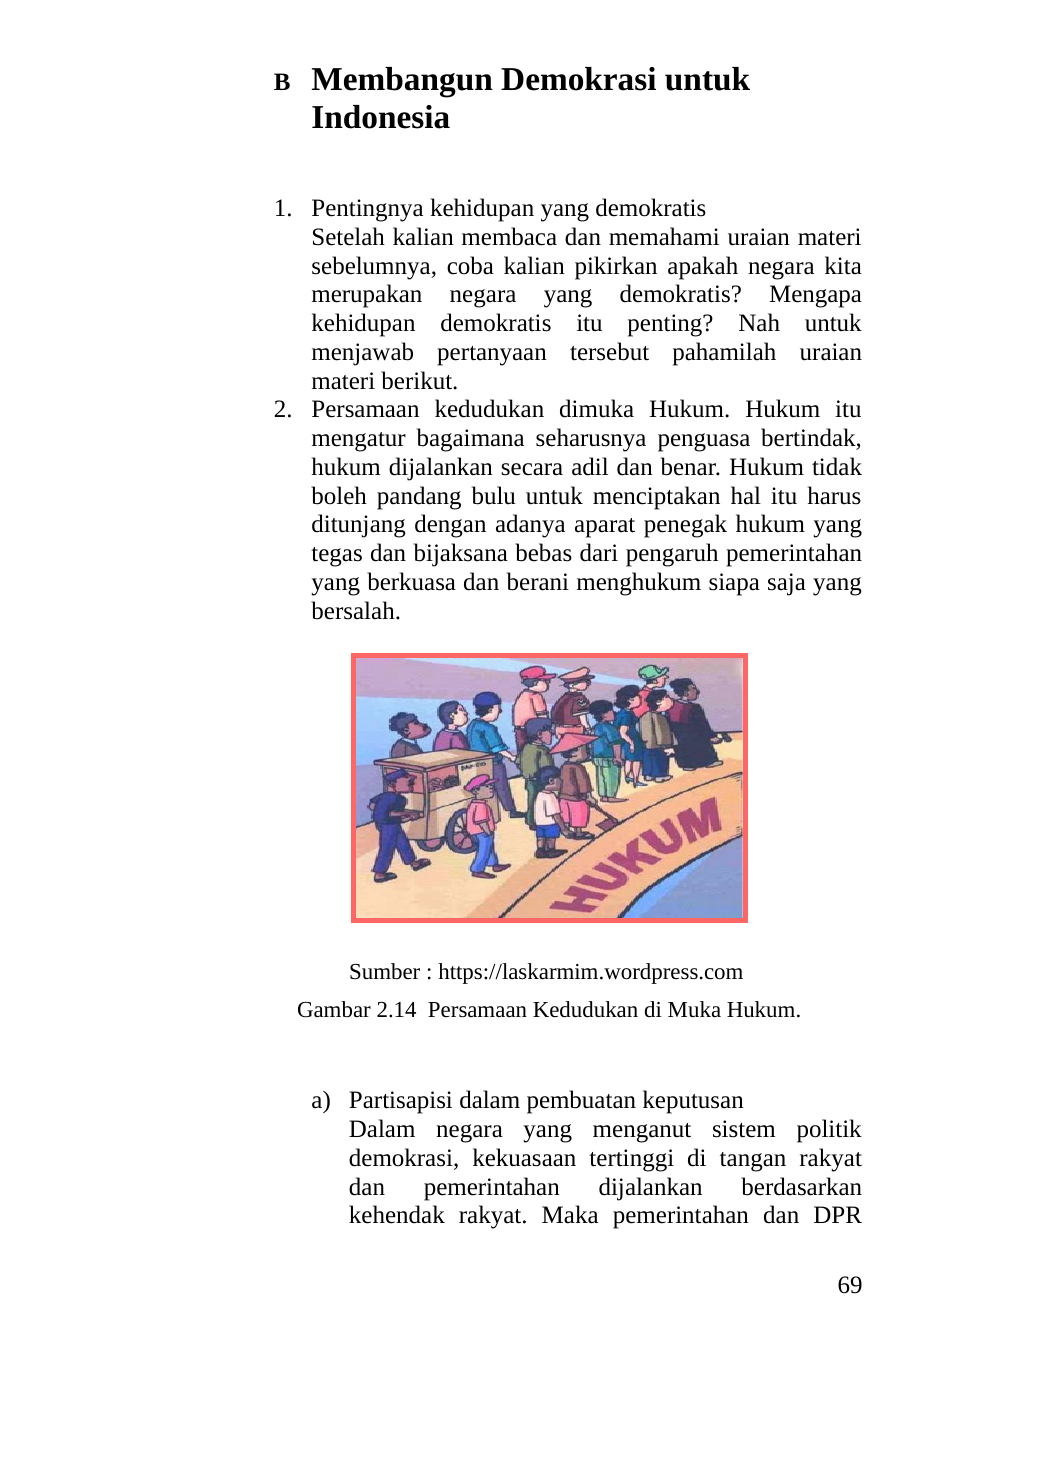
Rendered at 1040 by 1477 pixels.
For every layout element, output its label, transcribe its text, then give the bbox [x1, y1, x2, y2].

table_cell Gambar 2.14 Persamaan Kedudukan di Muka Hukum. [236, 990, 862, 1028]
list Setelah kalian membaca dan memahami uraian materi sebelumnya, coba kalian pikirkan apakah negara kita merupakan negara yang demokratis? Mengapa kehidupan demokratis itu penting? Nah untuk menjawab pertanyaan tersebut pahamilah uraian materi berikut. [274, 222, 862, 394]
list Dalam negara yang menganut sistem politik demokrasi, kekuasaan tertinggi di tangan rakyat dan pemerintahan dijalankan berdasarkan kehendak rakyat. Maka pemerintahan dan DPR [311, 1114, 862, 1229]
list Persamaan kedudukan dimuka Hukum. Hukum itu mengatur bagaimana seharusnya penguasa bertindak, hukum dijalankan secara adil dan benar. Hukum tidak boleh pandang bulu untuk menciptakan hal itu harus ditunjang dengan adanya aparat penegak hukum yang tegas dan bijaksana bebas dari pengaruh pemerintahan yang berkuasa dan berani menghukum siapa saja yang bersalah. [274, 394, 862, 624]
picture [356, 658, 743, 918]
list Partisapisi dalam pembuatan keputusan [311, 1085, 862, 1114]
list Membangun Demokrasi untuk Indonesia [274, 59, 862, 136]
table_header Sumber : https://laskarmim.wordpress.com [236, 952, 862, 990]
list Pentingnya kehidupan yang demokratis [274, 193, 862, 222]
